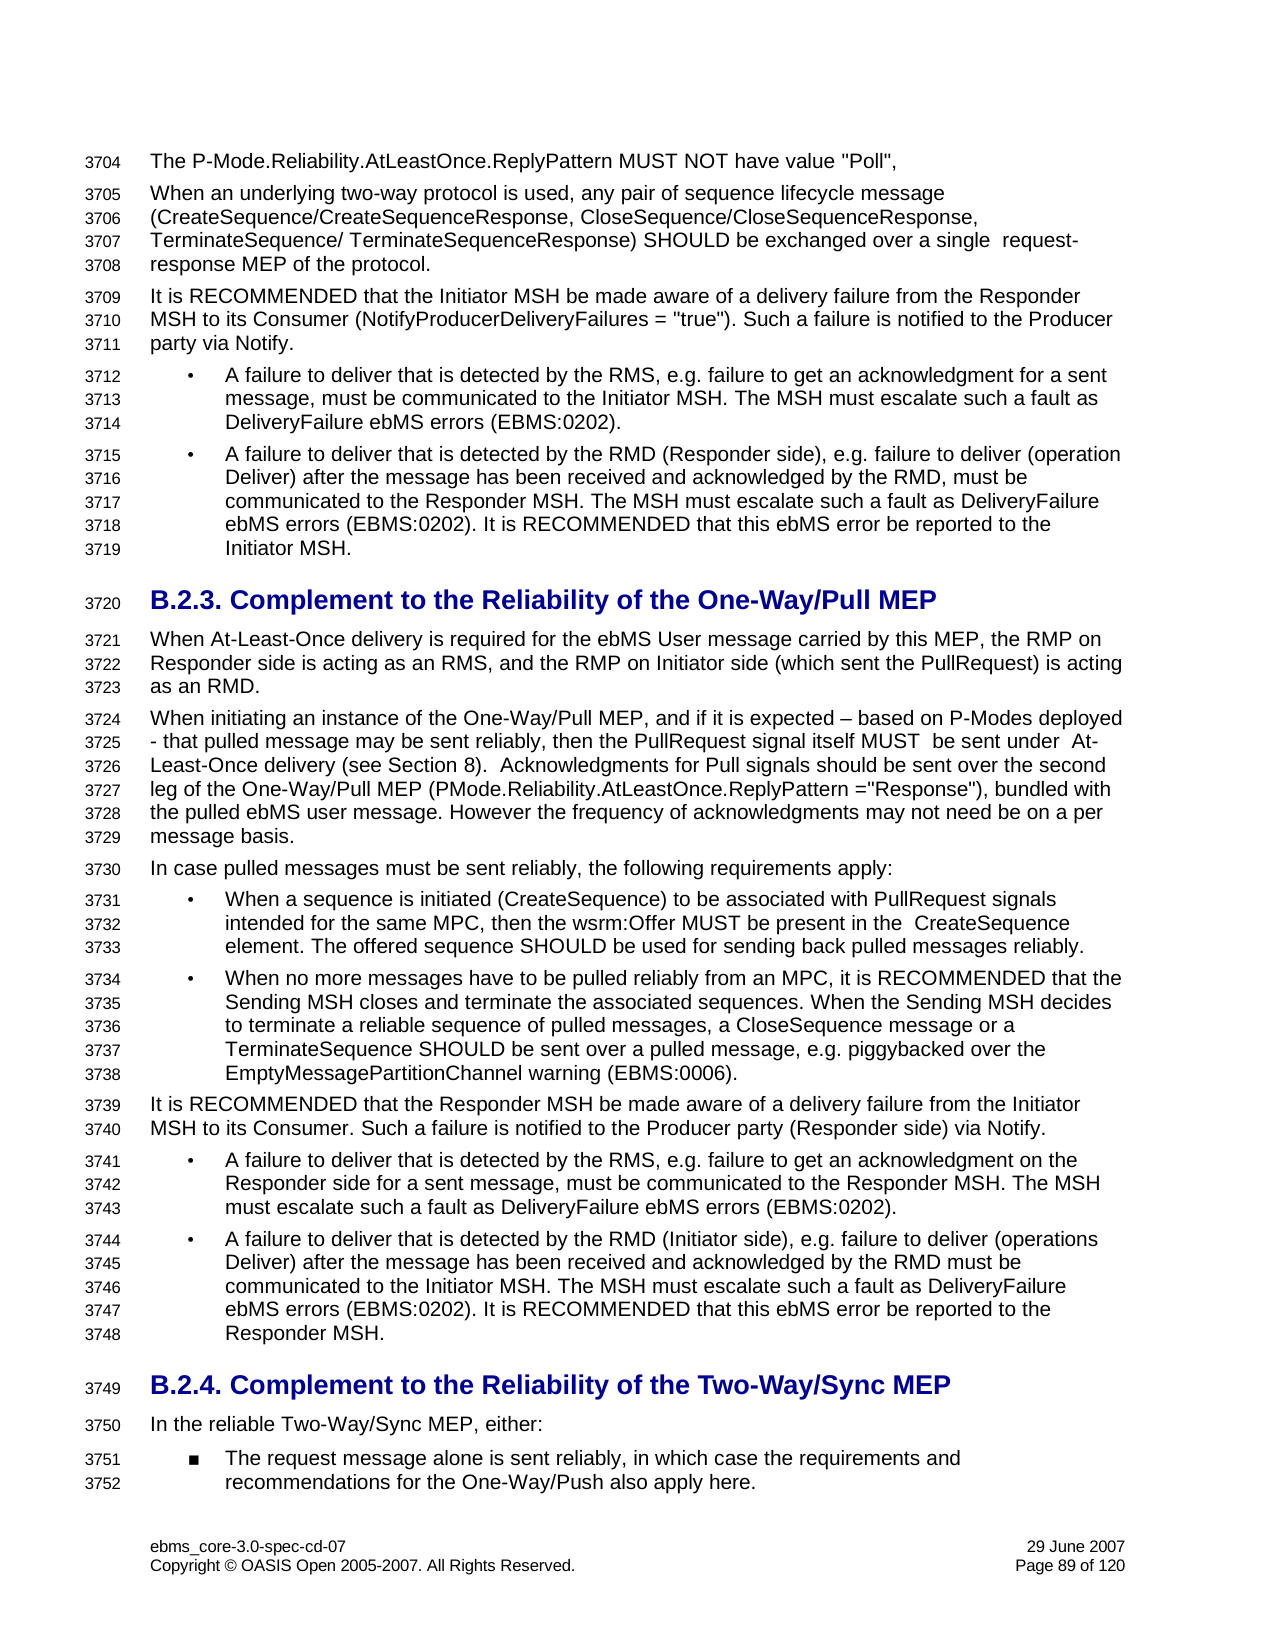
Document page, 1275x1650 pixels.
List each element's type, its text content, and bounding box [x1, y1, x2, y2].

text In the reliable Two-Way/Sync MEP, either: [150, 1412, 1125, 1436]
text It is RECOMMENDED that the Initiator MSH be made aware of a delivery failure from the Responder MSH to its Consumer (NotifyProducerDeliveryFailures = "true"). Such a failure is notified to the Producer party via Notify. [150, 284, 1125, 355]
list When no more messages have to be pulled reliably from an MPC, it is RECOMMENDED that the Sending MSH closes and terminate the associated sequences. When the Sending MSH decides to terminate a reliable sequence of pulled messages, a CloseSequence message or a TerminateSequence SHOULD be sent over a pulled message, e.g. piggybacked over the EmptyMessagePartitionChannel warning (EBMS:0006). [187, 967, 1125, 1084]
text It is RECOMMENDED that the Responder MSH be made aware of a delivery failure from the Initiator MSH to its Consumer. Such a failure is notified to the Producer party (Responder side) via Notify. [150, 1093, 1125, 1140]
list When a sequence is initiated (CreateSequence) to be associated with PullRequest signals intended for the same MPC, then the wsrm:Offer MUST be present in the CreateSequence element. The offered sequence SHOULD be used for sending back pulled messages reliably. [187, 888, 1125, 958]
text The P-Mode.Reliability.AtLeastOnce.ReplyPattern MUST NOT have value "Poll", [150, 150, 1125, 173]
text In case pulled messages must be sent reliably, the following requirements apply: [150, 856, 1125, 879]
list A failure to deliver that is detected by the RMD (Responder side), e.g. failure to deliver (operation Deliver) after the message has been received and acknowledged by the RMD, must be communicated to the Responder MSH. The MSH must escalate such a fault as DeliveryFailure ebMS errors (EBMS:0202). It is RECOMMENDED that this ebMS error be reported to the Initiator MSH. [187, 442, 1125, 560]
text When initiating an instance of the One-Way/Pull MEP, and if it is expected – based on P-Modes deployed - that pulled message may be sent reliably, then the PullRequest signal itself MUST be sent under At-Least-Once delivery (see Section 8). Acknowledgments for Pull signals should be sent over the second leg of the One-Way/Pull MEP (PMode.Reliability.AtLeastOnce.ReplyPattern ="Response"), bundled with the pulled ebMS user message. However the frequency of acknowledgments may not need be on a per message basis. [150, 706, 1125, 848]
list A failure to deliver that is detected by the RMS, e.g. failure to get an acknowledgment on the Responder side for a sent message, must be communicated to the Responder MSH. The MSH must escalate such a fault as DeliveryFailure ebMS errors (EBMS:0202). [187, 1148, 1125, 1219]
list The request message alone is sent reliably, in which case the requirements and recommendations for the One-Way/Push also apply here. [187, 1444, 1125, 1494]
subtitle Complement to the Reliability of the Two-Way/Sync MEP [150, 1370, 1125, 1400]
list A failure to deliver that is detected by the RMS, e.g. failure to get an acknowledgment for a sent message, must be communicated to the Initiator MSH. The MSH must escalate such a fault as DeliveryFailure ebMS errors (EBMS:0202). [187, 363, 1125, 434]
list A failure to deliver that is detected by the RMD (Initiator side), e.g. failure to deliver (operations Deliver) after the message has been received and acknowledged by the RMD must be communicated to the Initiator MSH. The MSH must escalate such a fault as DeliveryFailure ebMS errors (EBMS:0202). It is RECOMMENDED that this ebMS error be reported to the Responder MSH. [187, 1227, 1125, 1345]
text When an underlying two-way protocol is used, any pair of sequence lifecycle message (CreateSequence/CreateSequenceResponse, CloseSequence/CloseSequenceResponse, TerminateSequence/ TerminateSequenceResponse) SHOULD be exchanged over a single request-response MEP of the protocol. [150, 182, 1125, 276]
subtitle Complement to the Reliability of the One-Way/Pull MEP [150, 585, 1125, 615]
text When At-Least-Once delivery is required for the ebMS User message carried by this MEP, the RMP on Responder side is acting as an RMS, and the RMP on Initiator side (which sent the PullRequest) is acting as an RMD. [150, 627, 1125, 698]
